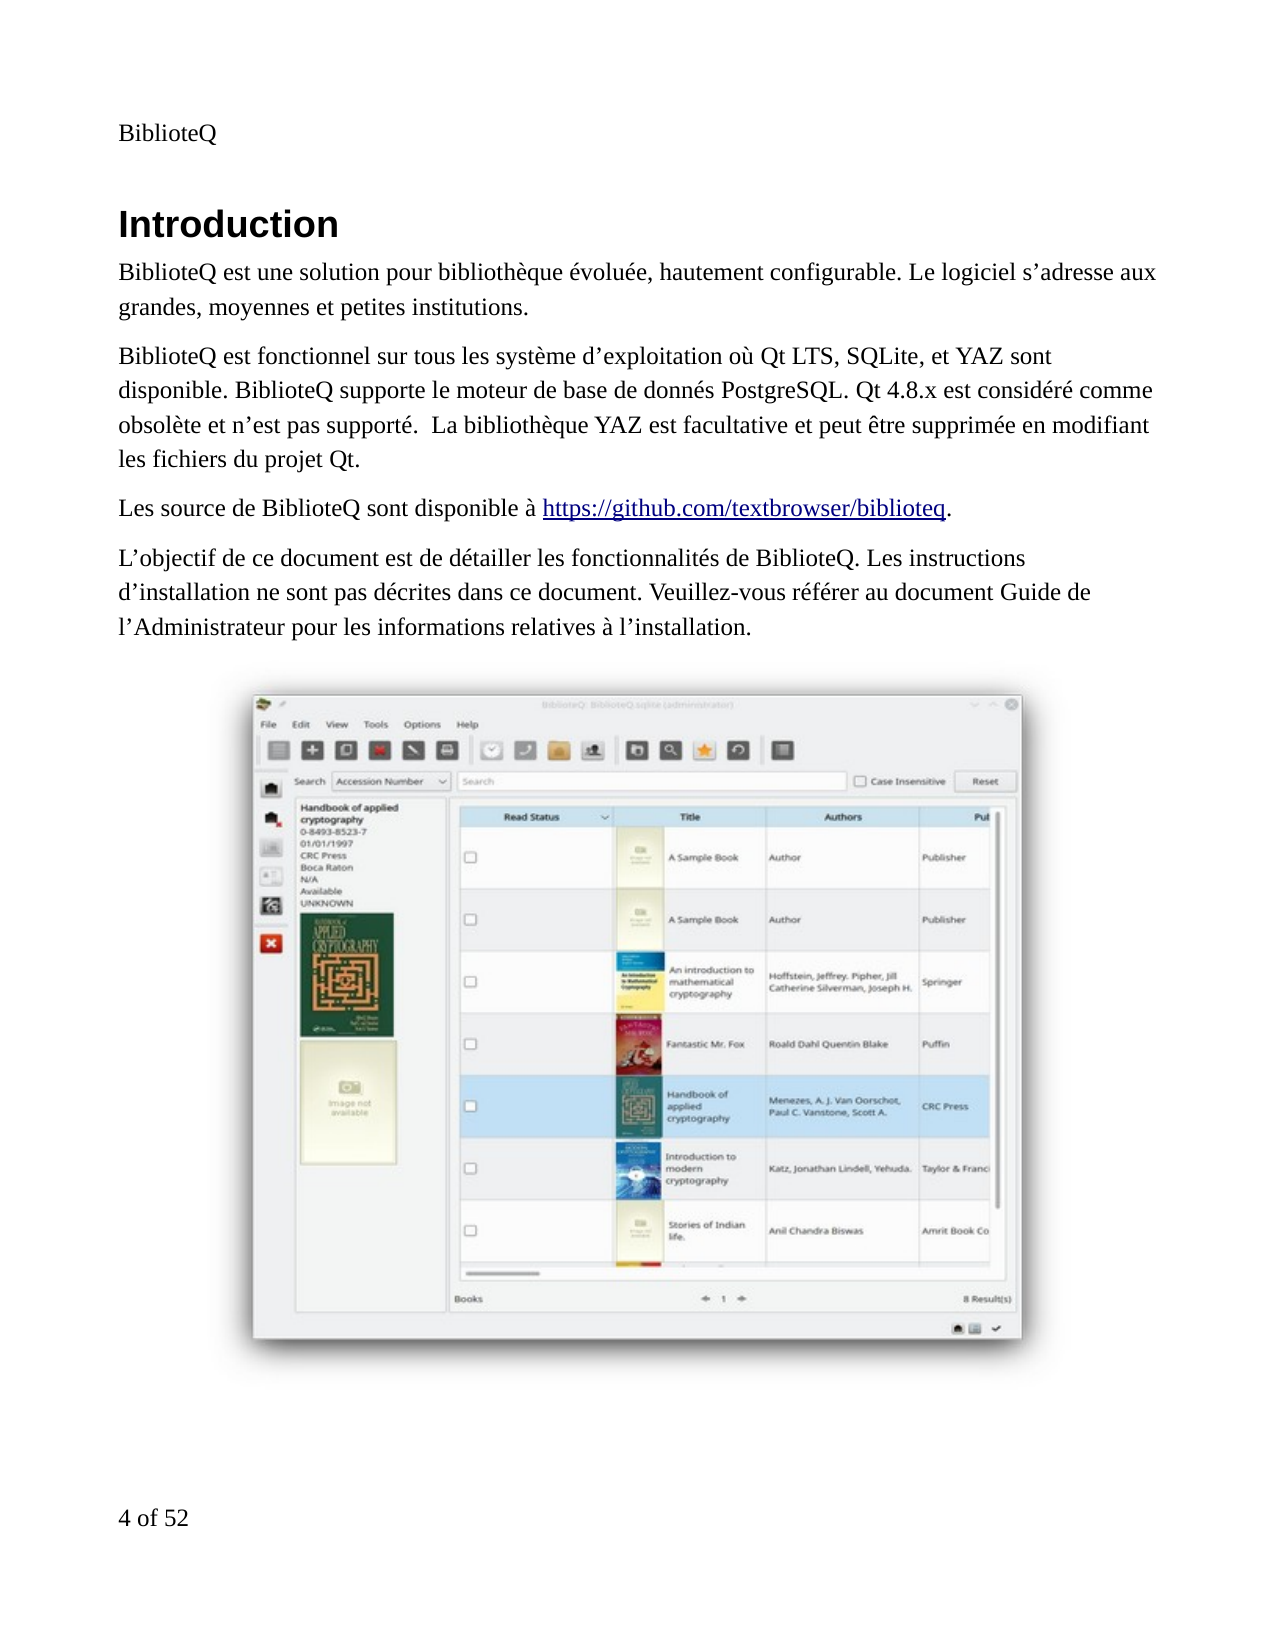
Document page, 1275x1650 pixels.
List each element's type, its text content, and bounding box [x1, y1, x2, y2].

text L’objectif de ce document est de détailler les fonctionnalités de BiblioteQ. Les instructions d’installation ne sont pas décrites dans ce document. Veuillez-vous référer au document Guide de l’Administrateur pour les informations relatives à l’installation. [118, 543, 1157, 640]
picture [203, 660, 1072, 1390]
text Les source de BiblioteQ sont disponible à https://github.com/textbrowser/biblioteq. [118, 493, 1157, 522]
text BiblioteQ est une solution pour bibliothèque évoluée, hautement configurable. Le logiciel s’adresse aux grandes, moyennes et petites institutions. [118, 257, 1157, 321]
subtitle Introduction [118, 201, 1157, 245]
text BiblioteQ est fonctionnel sur tous les système d’exploitation où Qt LTS, SQLite, et YAZ sont disponible. BiblioteQ supporte le moteur de base de donnés PostgreSQL. Qt 4.8.x est considéré comme obsolète et n’est pas supporté. La bibliothèque YAZ est facultative et peut être supprimée en modifiant les fichiers du projet Qt. [118, 341, 1157, 473]
